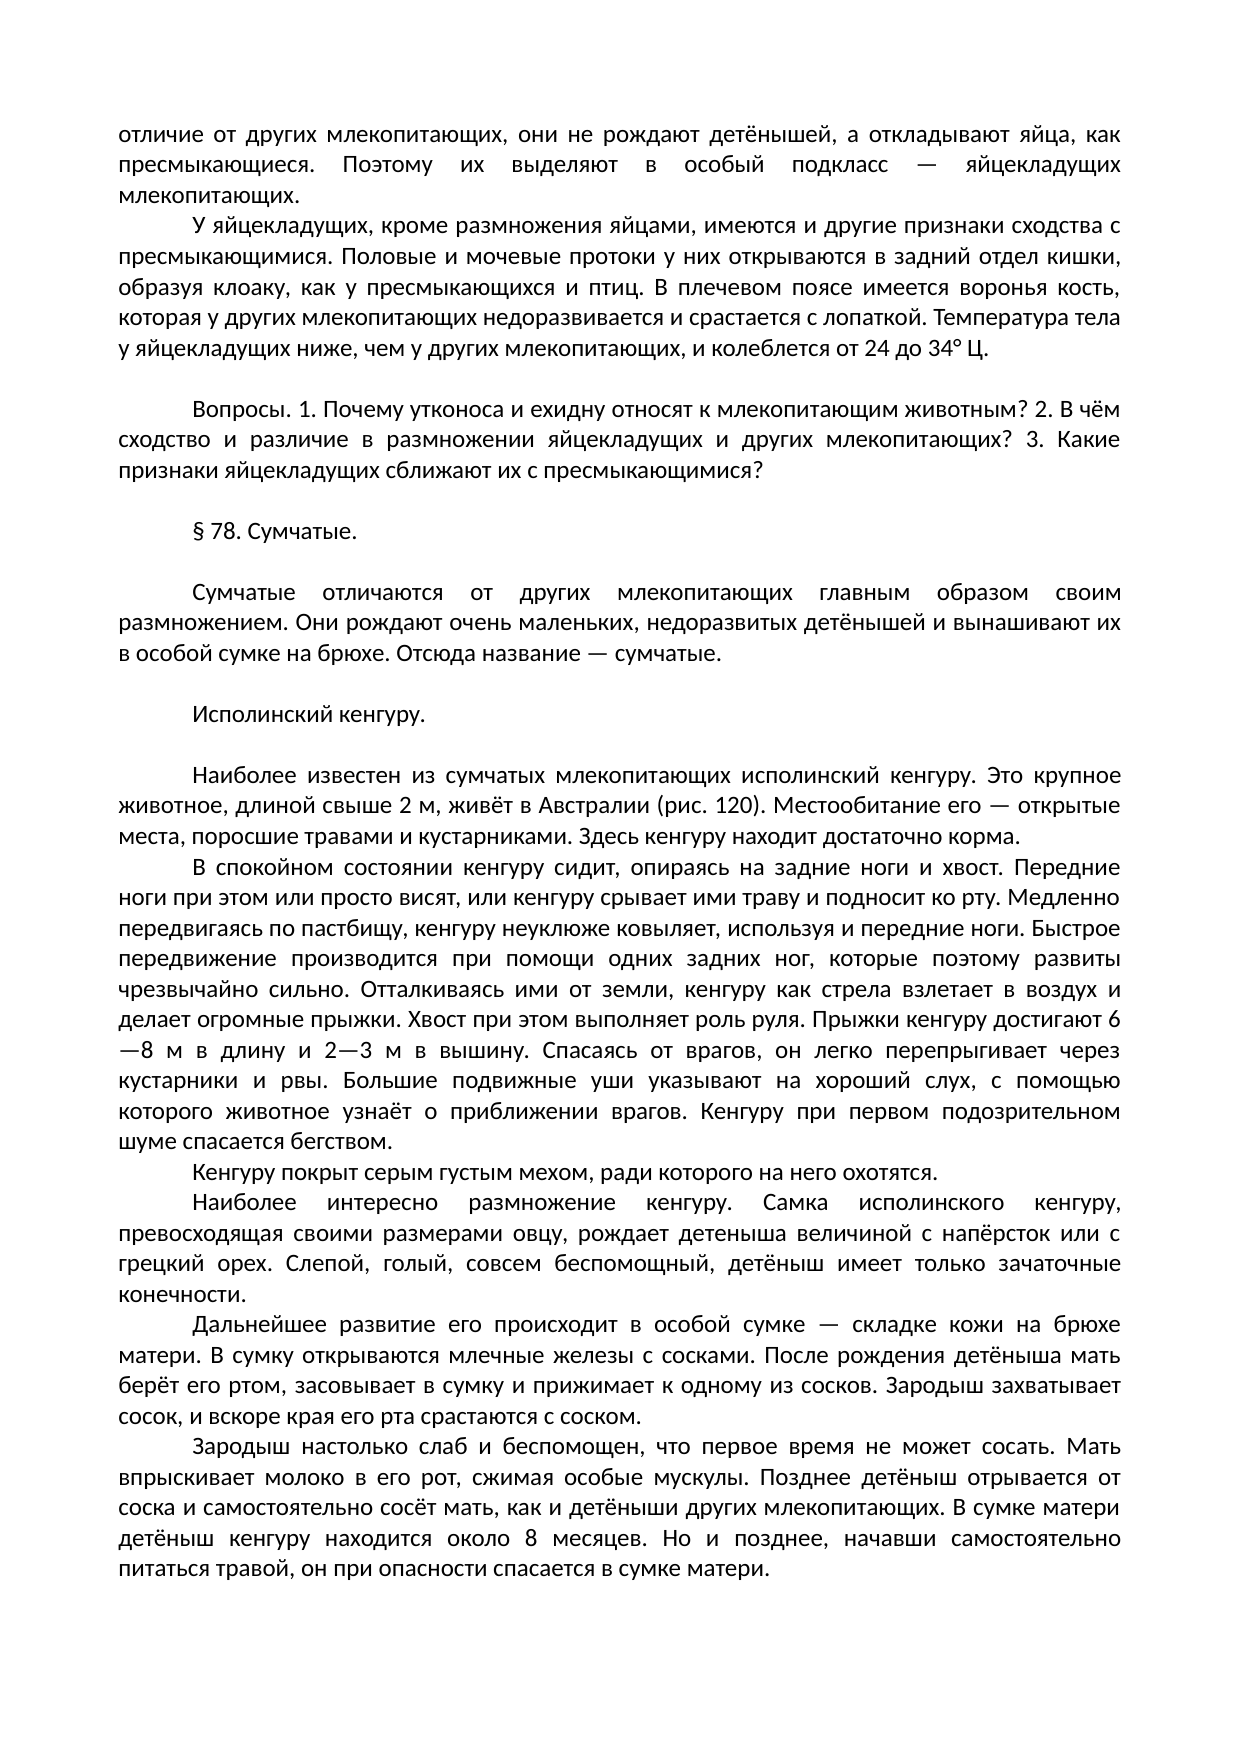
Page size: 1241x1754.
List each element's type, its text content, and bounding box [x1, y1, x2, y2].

text Наиболее интересно размножение кенгуру. Самка исполинского кенгуру, превосходящая своими размерами овцу, рождает детеныша величиной с напёрсток или с грецкий орех. Слепой, голый, совсем беспомощный, детёныш имеет только зачаточные конечности. [118, 1186, 1122, 1308]
text У яйцекладущих, кроме размножения яйцами, имеются и другие признаки сходства с пресмыкающимися. Половые и мочевые протоки у них открываются в задний отдел кишки, образуя клоаку, как у пресмыкающихся и птиц. В плечевом поясе имеется воронья кость, которая у других млекопитающих недоразвивается и срастается с лопаткой. Температура тела у яйцекладущих ниже, чем у других млекопитающих, и колеблется от 24 до 34° Ц. [118, 210, 1122, 362]
text Вопросы. 1. Почему утконоса и ехидну относят к млекопитающим животным? 2. В чём сходство и различие в размножении яйцекладущих и других млекопитающих? 3. Какие признаки яйцекладущих сближают их с пресмыкающимися? [118, 393, 1122, 484]
text Зародыш настолько слаб и беспомощен, что первое время не может сосать. Мать впрыскивает молоко в его рот, сжимая особые мускулы. Позднее детёныш отрывается от соска и самостоятельно сосёт мать, как и детёныши других млекопитающих. В сумке матери детёныш кенгуру находится около 8 месяцев. Но и позднее, начавши самостоятельно питаться травой, он при опасности спасается в сумке матери. [118, 1431, 1122, 1583]
text Сумчатые отличаются от других млекопитающих главным образом своим размножением. Они рождают очень маленьких, недоразвитых детёнышей и вынашивают их в особой сумке на брюхе. Отсюда название — сумчатые. [118, 576, 1122, 667]
text В спокойном состоянии кенгуру сидит, опираясь на задние ноги и хвост. Передние ноги при этом или просто висят, или кенгуру срывает ими траву и подносит ко рту. Медленно передвигаясь по пастбищу, кенгуру неуклюже ковыляет, используя и передние ноги. Быстрое передвижение производится при помощи одних задних ног, которые поэтому развиты чрезвычайно сильно. Отталкиваясь ими от земли, кенгуру как стрела взлетает в воздух и делает огромные прыжки. Хвост при этом выполняет роль руля. Прыжки кенгуру достигают 6—8 м в длину и 2—3 м в вышину. Спасаясь от врагов, он легко перепрыгивает через кустарники и рвы. Большие подвижные уши указывают на хороший слух, с помощью которого животное узнаёт о приближении врагов. Кенгуру при первом подозрительном шуме спасается бегством. [118, 851, 1122, 1156]
text Исполинский кенгуру. [118, 698, 1122, 728]
text § 78. Сумчатые. [118, 515, 1122, 545]
text отличие от других млекопитающих, они не рождают детёнышей, а откладывают яйца, как пресмыкающиеся. Поэтому их выделяют в особый подкласс — яйцекладущих млекопитающих. [118, 118, 1122, 210]
text Кенгуру покрыт серым густым мехом, ради которого на него охотятся. [118, 1156, 1122, 1186]
text Наиболее известен из сумчатых млекопитающих исполинский кенгуру. Это крупное животное, длиной свыше 2 м, живёт в Австралии (рис. 120). Местообитание его — открытые места, поросшие травами и кустарниками. Здесь кенгуру находит достаточно корма. [118, 759, 1122, 851]
text Дальнейшее развитие его происходит в особой сумке — складке кожи на брюхе матери. В сумку открываются млечные железы с сосками. После рождения детёныша мать берёт его ртом, засовывает в сумку и прижимает к одному из сосков. Зародыш захватывает сосок, и вскоре края его рта срастаются с соском. [118, 1308, 1122, 1431]
